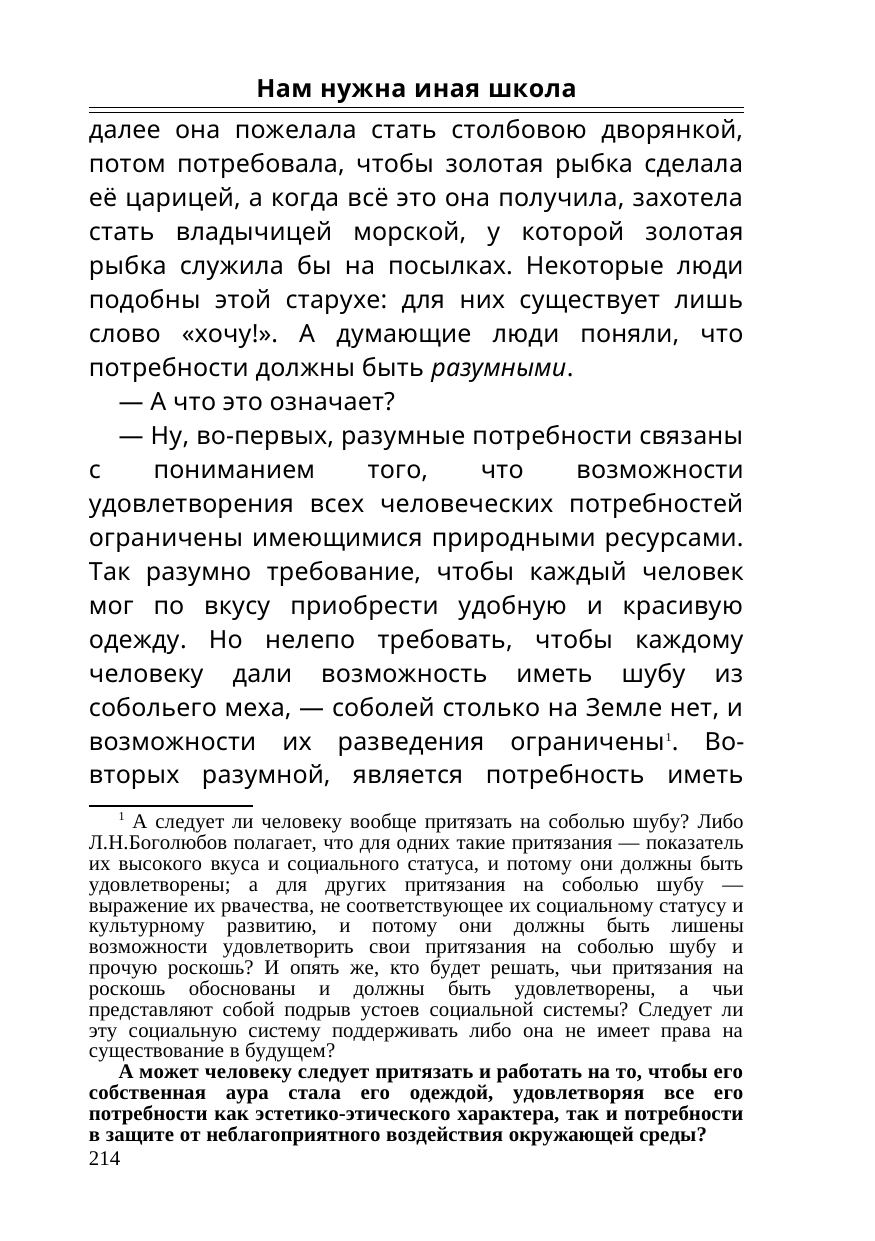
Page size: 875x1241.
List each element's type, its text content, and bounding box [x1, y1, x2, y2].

text А следует ли человеку вообще притязать на соболью шубу? Либо Л.Н.Боголюбов полагает, что для одних такие притязания — показатель их высокого вкуса и социального статуса, и потому они должны быть удовлетворены; а для других притязания на соболью шубу — выражение их рвачества, не соответствующее их социальному статусу и культурному развитию, и потому они должны быть лишены возможности удовлетворить свои притязания на соболью шубу и прочую роскошь? И опять же, кто будет решать, чьи притязания на роскошь обоснованы и должны быть удовлетворены, а чьи представляют собой подрыв устоев социальной системы? Следует ли эту социальную систему поддерживать либо она не имеет права на существование в будущем? [89, 812, 744, 1062]
text далее она пожелала стать столбовою дворянкой, потом потребовала, чтобы золотая рыбка сделала её царицей, а когда всё это она получила, захотела стать владычицей морской, у которой золотая рыбка служила бы на посылках. Некоторые люди подобны этой старухе: для них существует лишь слово «хочу!». А думающие люди поняли, что потребности должны быть разумными. [89, 113, 744, 384]
text А может человеку следует притязать и работать на то, чтобы его собственная аура стала его одеждой, удовлетворяя все его потребности как эстетико-этического характера, так и потребности в защите от неблагоприятного воздействия окружающей среды? [89, 1062, 744, 1145]
text — А что это означает? [89, 384, 744, 418]
text — Ну, во-первых, разумные потребности связаны с пониманием того, что возможности удовлетворения всех человеческих потребностей ограничены имеющимися природными ресурсами. Так разумно требование, чтобы каждый человек мог по вкусу приобрести удобную и красивую одежду. Но нелепо требовать, чтобы каждому человеку дали возможность иметь шубу из собольего меха, — соболей столько на Земле нет, и возможности их разведения ограничены. Во-вторых разумной, является потребность иметь [89, 418, 744, 791]
